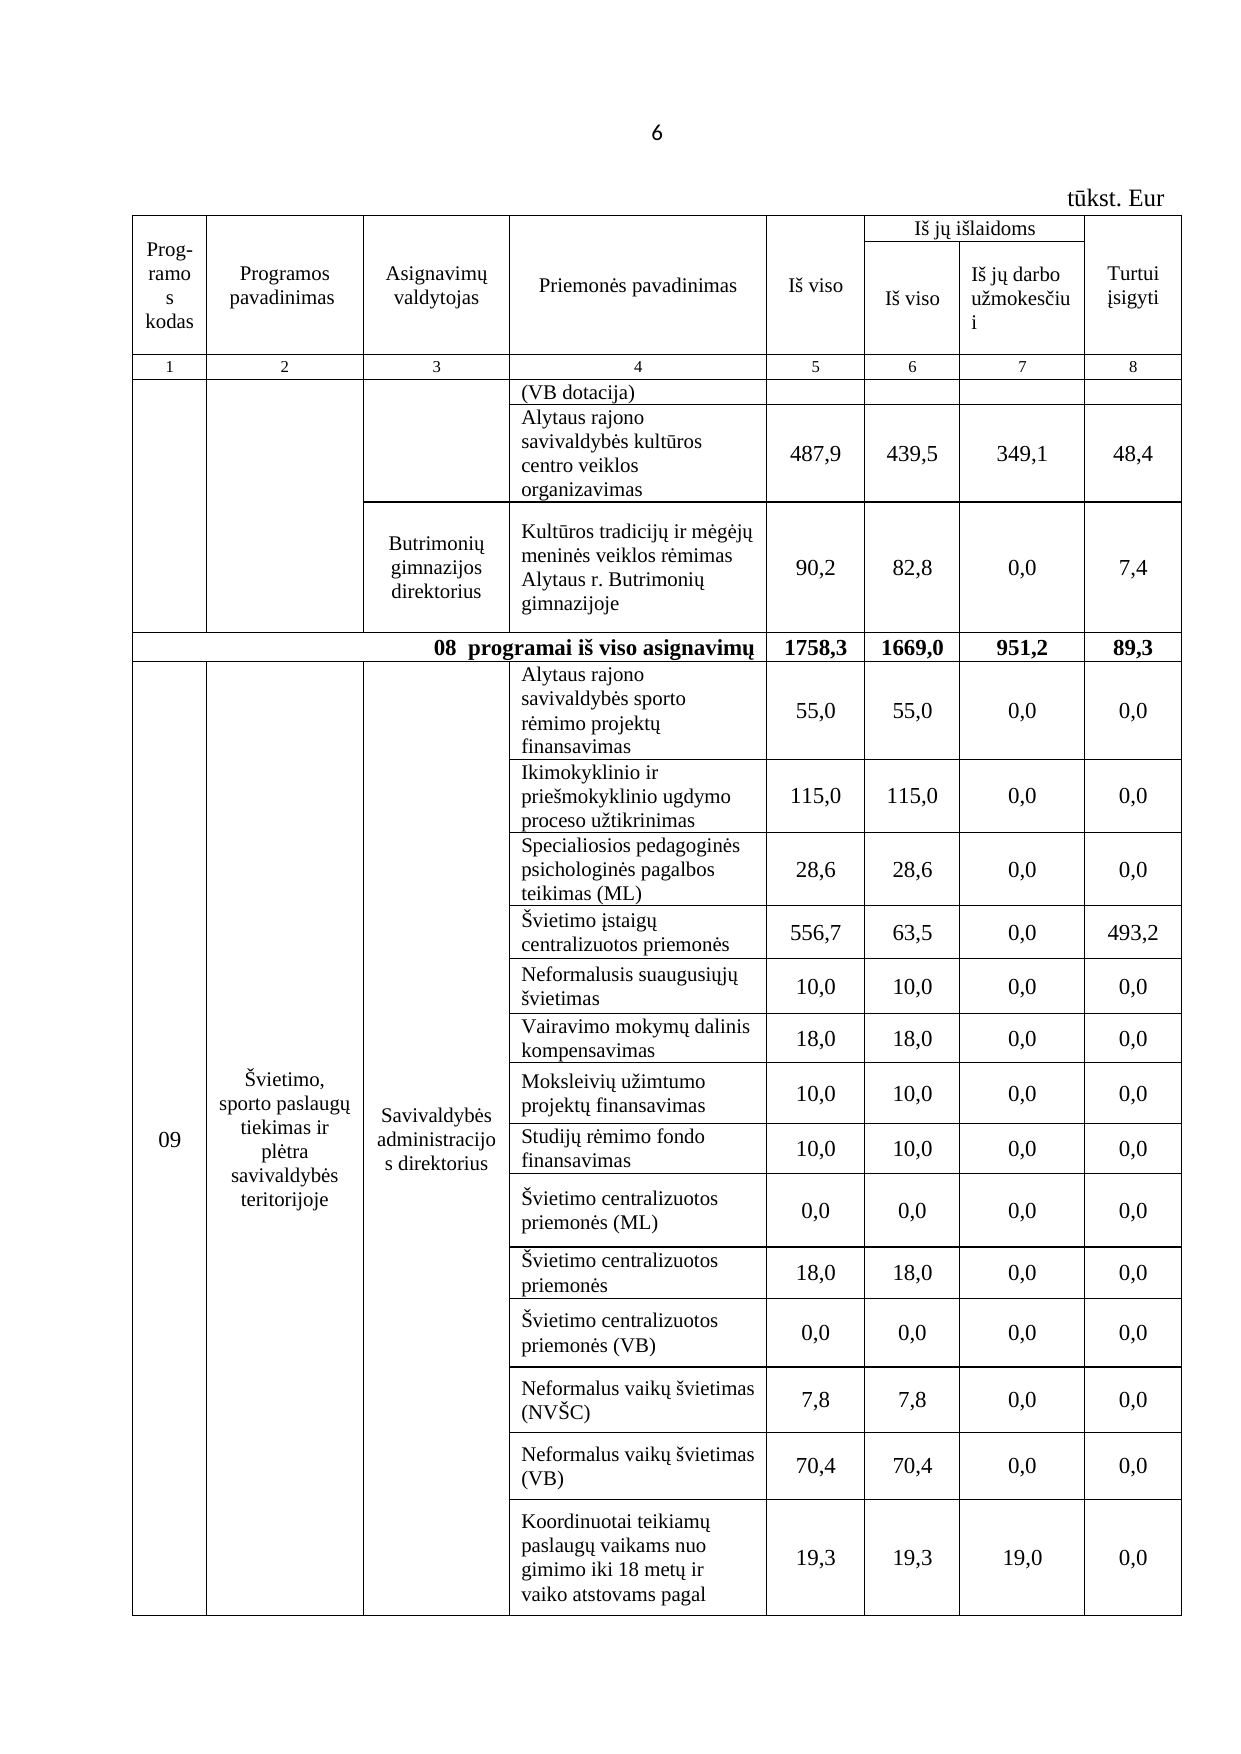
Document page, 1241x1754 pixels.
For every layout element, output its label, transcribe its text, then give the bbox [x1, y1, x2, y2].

table_cell 70,4 [767, 1433, 864, 1498]
table_cell 0,0 [1085, 1248, 1181, 1298]
table_cell Alytaus rajono savivaldybės kultūros centro veiklos organizavimas [510, 405, 766, 501]
table_cell (VB dotacija) [510, 380, 766, 404]
table_cell Švietimo, sporto paslaugų tiekimas ir plėtra savivaldybės teritorijoje [207, 662, 363, 1615]
table_cell 1669,0 [865, 633, 959, 661]
table_cell Iš jų darbo užmokesčiui [960, 242, 1084, 354]
table_cell 90,2 [767, 503, 864, 632]
table_cell 493,2 [1085, 906, 1181, 958]
table_cell 0,0 [1085, 662, 1181, 758]
table_cell 0,0 [960, 906, 1084, 958]
table_cell 0,0 [1085, 1124, 1181, 1172]
table_header [363, 180, 510, 214]
table_cell 0,0 [1085, 1299, 1181, 1366]
table_cell 10,0 [767, 1124, 864, 1172]
table_cell [207, 380, 363, 632]
table_header tūkst. Eur [960, 180, 1181, 214]
table_cell Iš jų išlaidoms [865, 216, 1084, 241]
table_cell Savivaldybės administracijos direktorius [364, 662, 509, 1615]
table_cell Neformalusis suaugusiųjų švietimas [510, 959, 766, 1013]
table_cell [364, 380, 509, 501]
table_cell 10,0 [865, 959, 959, 1013]
table_cell 439,5 [865, 405, 959, 501]
table_header [133, 180, 206, 214]
table_cell [1085, 380, 1181, 404]
table_cell 10,0 [767, 959, 864, 1013]
table_cell [960, 380, 1084, 404]
table_cell 0,0 [960, 1014, 1084, 1062]
table_cell 08 programai iš viso asignavimų [133, 633, 766, 661]
table_cell 10,0 [865, 1063, 959, 1123]
table_cell Alytaus rajono savivaldybės sporto rėmimo projektų finansavimas [510, 662, 766, 758]
table_cell 349,1 [960, 405, 1084, 501]
table_cell 28,6 [865, 833, 959, 905]
table_cell [133, 380, 206, 632]
table_cell 115,0 [865, 760, 959, 832]
table_cell Švietimo centralizuotos priemonės (VB) [510, 1299, 766, 1366]
table_cell 951,2 [960, 633, 1084, 661]
table_cell Prog-ramos kodas [133, 216, 206, 354]
table_header [510, 180, 766, 214]
table_cell 487,9 [767, 405, 864, 501]
table_cell 7 [960, 355, 1084, 379]
table_cell 5 [767, 355, 864, 379]
table_cell 8 [1085, 355, 1181, 379]
table_cell 7,8 [767, 1368, 864, 1432]
table_cell [767, 380, 864, 404]
table_cell 0,0 [960, 833, 1084, 905]
table_cell 1 [133, 355, 206, 379]
table_cell 18,0 [767, 1248, 864, 1298]
table_cell 1758,3 [767, 633, 864, 661]
table_cell Neformalus vaikų švietimas (VB) [510, 1433, 766, 1498]
table_cell [865, 380, 959, 404]
table_header [865, 180, 960, 214]
table_cell 70,4 [865, 1433, 959, 1498]
table_cell Butrimonių gimnazijos direktorius [364, 503, 509, 632]
table_cell 55,0 [767, 662, 864, 758]
table_cell 0,0 [1085, 959, 1181, 1013]
table_cell 0,0 [865, 1299, 959, 1366]
table_cell 2 [207, 355, 363, 379]
table_cell Ikimokyklinio ir priešmokyklinio ugdymo proceso užtikrinimas [510, 760, 766, 832]
table_cell 18,0 [767, 1014, 864, 1062]
table_cell 0,0 [960, 1248, 1084, 1298]
table_cell 48,4 [1085, 405, 1181, 501]
table_cell 0,0 [767, 1299, 864, 1366]
table_cell 0,0 [1085, 1174, 1181, 1246]
table_cell 0,0 [960, 503, 1084, 632]
table_cell 19,3 [767, 1500, 864, 1615]
table_cell 82,8 [865, 503, 959, 632]
table_cell Turtui įsigyti [1085, 216, 1181, 354]
table_cell 4 [510, 355, 766, 379]
table_cell 18,0 [865, 1248, 959, 1298]
table_cell 3 [364, 355, 509, 379]
table_cell 6 [865, 355, 959, 379]
table_cell 7,8 [865, 1368, 959, 1432]
table_cell Iš viso [865, 242, 959, 354]
table_cell 89,3 [1085, 633, 1181, 661]
table_cell 28,6 [767, 833, 864, 905]
table_cell 55,0 [865, 662, 959, 758]
table_cell 0,0 [1085, 760, 1181, 832]
table_cell 0,0 [960, 760, 1084, 832]
table_cell Švietimo įstaigų centralizuotos priemonės [510, 906, 766, 958]
table_cell Programos pavadinimas [207, 216, 363, 354]
table_cell 0,0 [960, 662, 1084, 758]
table_cell Asignavimų valdytojas [364, 216, 509, 354]
table_cell 19,3 [865, 1500, 959, 1615]
table_cell 0,0 [960, 1124, 1084, 1172]
table_cell 556,7 [767, 906, 864, 958]
table_cell 10,0 [865, 1124, 959, 1172]
table_cell Kultūros tradicijų ir mėgėjų meninės veiklos rėmimas Alytaus r. Butrimonių gimnazijoje [510, 503, 766, 632]
table_cell Specialiosios pedagoginės psichologinės pagalbos teikimas (ML) [510, 833, 766, 905]
table_cell 0,0 [960, 1368, 1084, 1432]
table_cell Neformalus vaikų švietimas (NVŠC) [510, 1368, 766, 1432]
table_cell 09 [133, 662, 206, 1615]
table_cell Švietimo centralizuotos priemonės (ML) [510, 1174, 766, 1246]
table_header [766, 180, 865, 214]
table_cell 63,5 [865, 906, 959, 958]
table_cell 19,0 [960, 1500, 1084, 1615]
table_cell Moksleivių užimtumo projektų finansavimas [510, 1063, 766, 1123]
table_cell 0,0 [767, 1174, 864, 1246]
table_cell 0,0 [960, 1174, 1084, 1246]
table_cell Iš viso [767, 216, 864, 354]
table_cell Vairavimo mokymų dalinis kompensavimas [510, 1014, 766, 1062]
table_cell 7,4 [1085, 503, 1181, 632]
table_cell 18,0 [865, 1014, 959, 1062]
table_header [206, 180, 363, 214]
table_cell 0,0 [960, 1299, 1084, 1366]
table_cell Švietimo centralizuotos priemonės [510, 1248, 766, 1298]
table_cell 115,0 [767, 760, 864, 832]
table_cell 0,0 [960, 1063, 1084, 1123]
table_cell 0,0 [960, 959, 1084, 1013]
table_cell 0,0 [1085, 1500, 1181, 1615]
table_cell 0,0 [960, 1433, 1084, 1498]
table_cell 0,0 [1085, 1014, 1181, 1062]
table_cell 0,0 [1085, 1433, 1181, 1498]
table_cell 0,0 [865, 1174, 959, 1246]
table_cell 0,0 [1085, 1368, 1181, 1432]
table_cell 0,0 [1085, 833, 1181, 905]
table_cell Priemonės pavadinimas [510, 216, 766, 354]
table_cell 10,0 [767, 1063, 864, 1123]
table_cell 0,0 [1085, 1063, 1181, 1123]
table_cell Koordinuotai teikiamų paslaugų vaikams nuo gimimo iki 18 metų ir vaiko atstovams pagal [510, 1500, 766, 1615]
table_cell Studijų rėmimo fondo finansavimas [510, 1124, 766, 1172]
